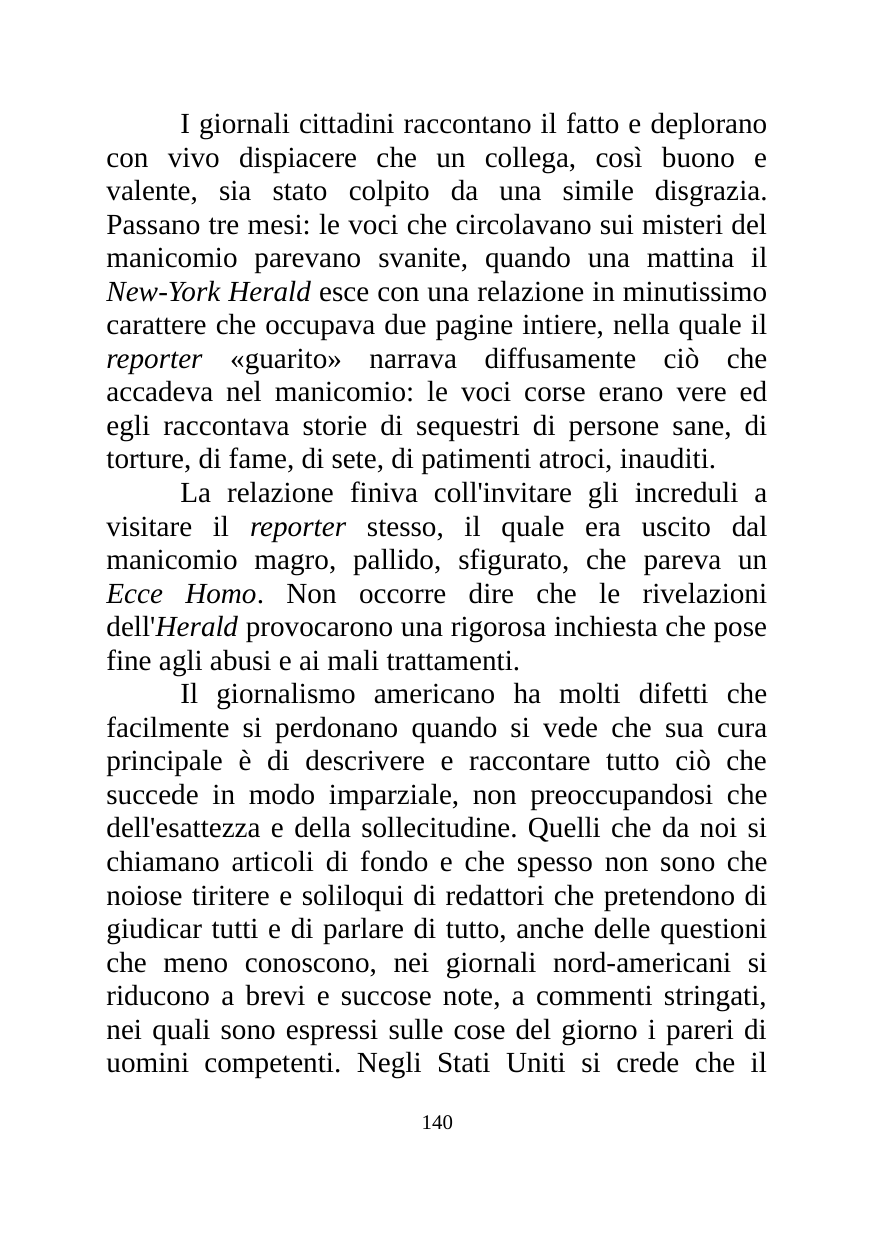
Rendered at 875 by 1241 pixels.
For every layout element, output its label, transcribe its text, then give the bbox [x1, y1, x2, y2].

text I giornali cittadini raccontano il fatto e deplorano con vivo dispiacere che un collega, così buono e valente, sia stato colpito da una simile disgrazia. Passano tre mesi: le voci che circolavano sui misteri del manicomio parevano svanite, quando una mattina il New-York Herald esce con una relazione in minutissimo carattere che occupava due pagine intiere, nella quale il reporter «guarito» narrava diffusamente ciò che accadeva nel manicomio: le voci corse erano vere ed egli raccontava storie di sequestri di persone sane, di torture, di fame, di sete, di patimenti atroci, inauditi. [106, 106, 768, 475]
text La relazione finiva coll'invitare gli increduli a visitare il reporter stesso, il quale era uscito dal manicomio magro, pallido, sfigurato, che pareva un Ecce Homo. Non occorre dire che le rivelazioni dell'Herald provocarono una rigorosa inchiesta che pose fine agli abusi e ai mali trattamenti. [106, 475, 768, 676]
text Il giornalismo americano ha molti difetti che facilmente si perdonano quando si vede che sua cura principale è di descrivere e raccontare tutto ciò che succede in modo imparziale, non preoccupandosi che dell'esattezza e della sollecitudine. Quelli che da noi si chiamano articoli di fondo e che spesso non sono che noiose tiritere e soliloqui di redattori che pretendono di giudicar tutti e di parlare di tutto, anche delle questioni che meno conoscono, nei giornali nord-americani si riducono a brevi e succose note, a commenti stringati, nei quali sono espressi sulle cose del giorno i pareri di uomini competenti. Negli Stati Uniti si crede che il [106, 676, 768, 1079]
